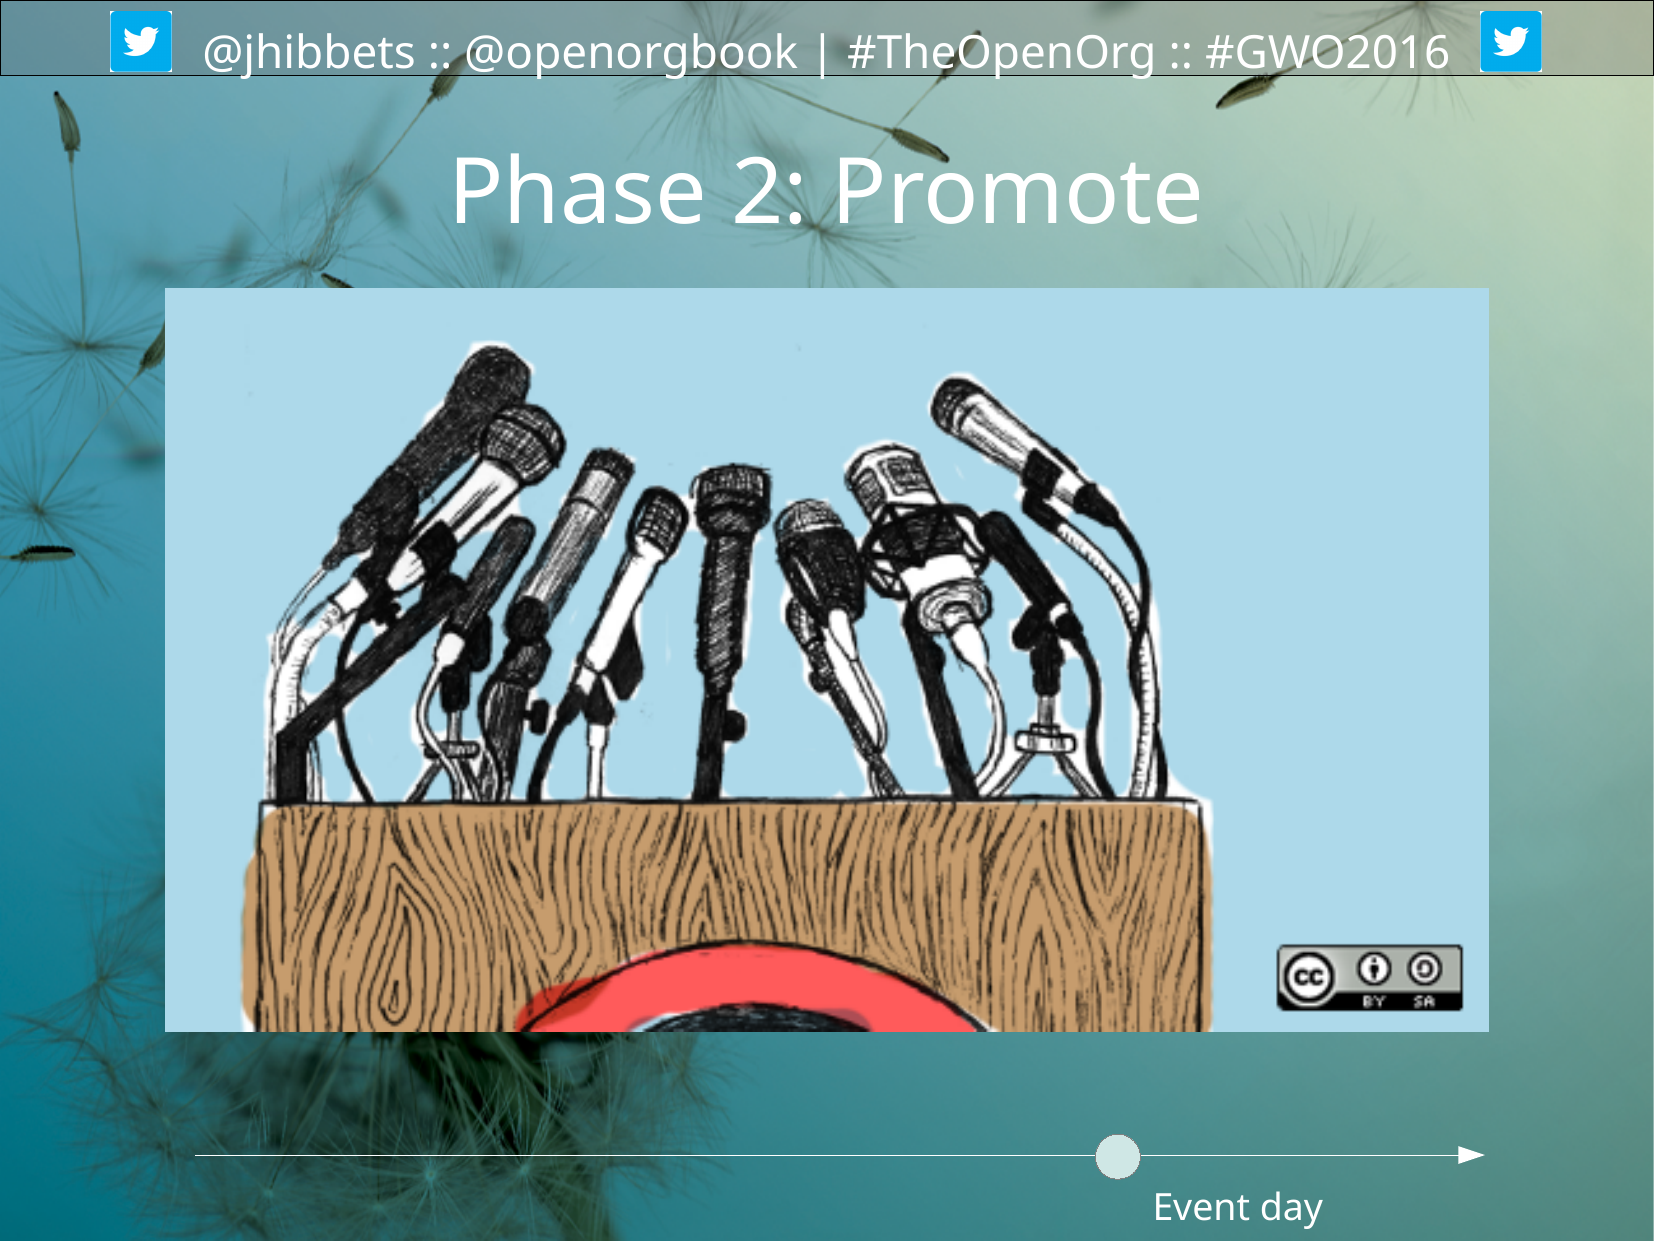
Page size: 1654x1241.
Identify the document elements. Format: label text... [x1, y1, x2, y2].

text_box Event day [1137, 1173, 1341, 1226]
picture [1495, 28, 1527, 55]
picture [125, 28, 157, 55]
picture [0, 76, 1654, 1241]
title Phase 2: Promote [82, 84, 1571, 292]
text_box [1095, 1134, 1141, 1180]
